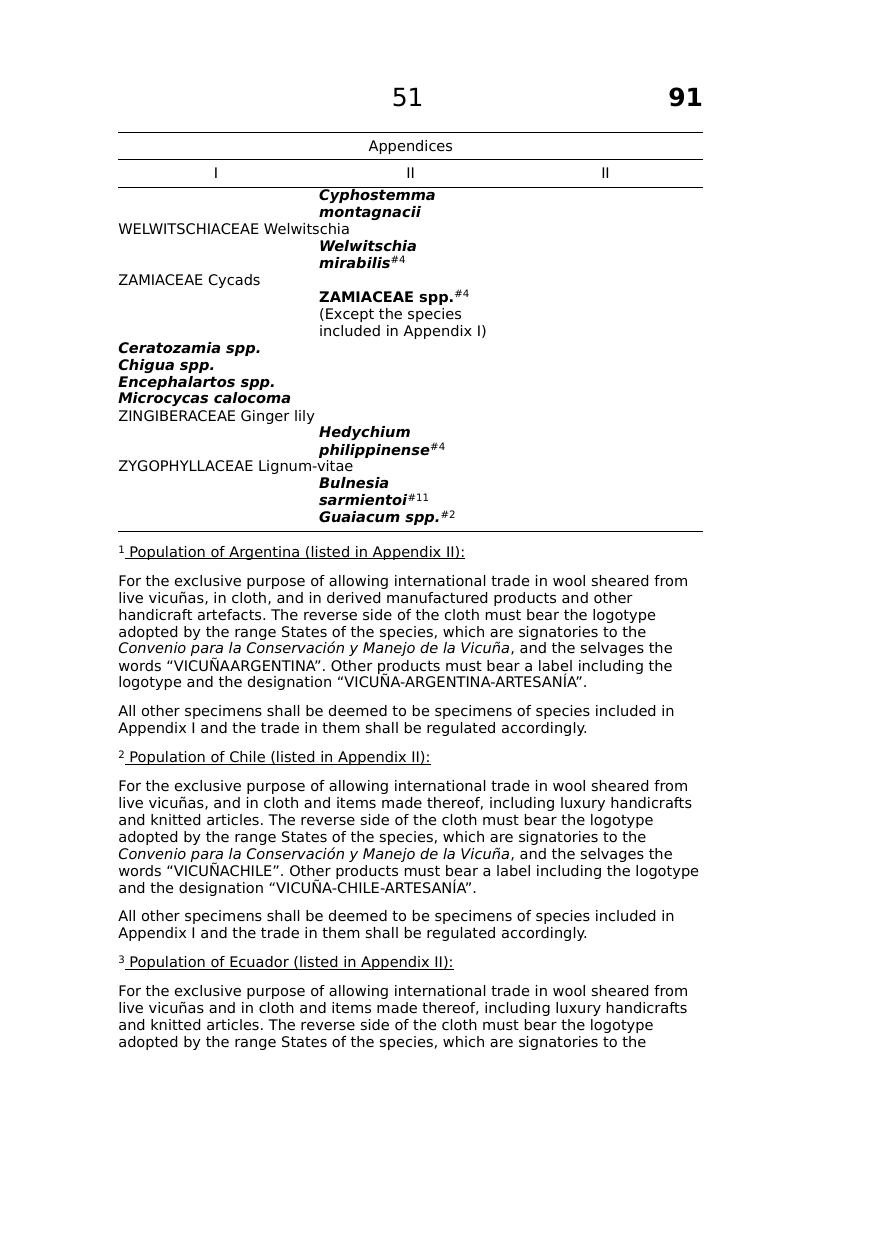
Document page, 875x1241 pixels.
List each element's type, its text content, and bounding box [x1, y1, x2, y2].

table_cell [508, 340, 703, 356]
table_cell [508, 356, 703, 373]
table_cell II [508, 160, 703, 187]
table_cell [118, 475, 313, 509]
table_cell Encephalartos spp. [118, 374, 313, 390]
table_cell [118, 289, 313, 339]
table_cell [313, 374, 508, 390]
table_cell ZAMIACEAE spp.#4 (Except the species included in Appendix I) [313, 289, 508, 339]
table_cell [508, 475, 703, 509]
table_cell [508, 390, 703, 407]
table_cell Microcycas calocoma [118, 390, 313, 407]
table_cell II [313, 160, 508, 187]
table_cell Welwitschia mirabilis#4 [313, 238, 508, 272]
table_cell ZYGOPHYLLACEAE Lignum-vitae [118, 458, 703, 475]
table_header Appendices [313, 133, 508, 159]
table_cell [313, 356, 508, 373]
table_header [118, 133, 313, 159]
table_cell Hedychium philippinense#4 [313, 424, 508, 458]
table_cell [118, 509, 313, 531]
table_cell [508, 238, 703, 272]
table_cell [508, 374, 703, 390]
table_cell [508, 188, 703, 221]
table_cell [508, 424, 703, 458]
table_cell I [118, 160, 313, 187]
table_cell Bulnesia sarmientoi#11 [313, 475, 508, 509]
table_cell Ceratozamia spp. [118, 340, 313, 356]
table_cell [118, 424, 313, 458]
table_cell ZINGIBERACEAE Ginger lily [118, 408, 703, 424]
table_cell Guaiacum spp.#2 [313, 509, 508, 531]
table_cell [313, 390, 508, 407]
table_cell [508, 289, 703, 339]
table_header [508, 133, 703, 159]
table_cell Chigua spp. [118, 356, 313, 373]
table_cell ZAMIACEAE Cycads [118, 272, 703, 288]
table_cell WELWITSCHIACEAE Welwitschia [118, 221, 703, 238]
table_cell Cyphostemma montagnacii [313, 188, 508, 221]
table_cell [118, 188, 313, 221]
table_cell [118, 238, 313, 272]
table_cell [508, 509, 703, 531]
table_cell [313, 340, 508, 356]
table_cell 1 Population of Argentina (listed in Appendix II): For the exclusive purpose of allowing international trade in wool sheared from live vicuñas, in cloth, and in derived manufactured products and other handicraft artefacts. The reverse side of the cloth must bear the logotype adopted by the range States of the species, which are signatories to the Convenio para la Conservación y Manejo de la Vicuña, and the selvages the words “VICUÑAARGENTINA”. Other products must bear a label including the logotype and the designation “VICUÑA-ARGENTINA-ARTESANÍA”. All other specimens shall be deemed to be specimens of species included in Appendix I and the trade in them shall be regulated accordingly. 2 Population of Chile (listed in Appendix II): For the exclusive purpose of allowing international trade in wool sheared from live vicuñas, and in cloth and items made thereof, including luxury handicrafts and knitted articles. The reverse side of the cloth must bear the logotype adopted by the range States of the species, which are signatories to the Convenio para la Conservación y Manejo de la Vicuña, and the selvages the words “VICUÑACHILE”. Other products must bear a label including the logotype and the designation “VICUÑA-CHILE-ARTESANÍA”. All other specimens shall be deemed to be specimens of species included in Appendix I and the trade in them shall be regulated accordingly. 3 Population of Ecuador (listed in Appendix II): For the exclusive purpose of allowing international trade in wool sheared from live vicuñas and in cloth and items made thereof, including luxury handicrafts and knitted articles. The reverse side of the cloth must bear the logotype adopted by the range States of the species, which are signatories to the [118, 532, 703, 1051]
